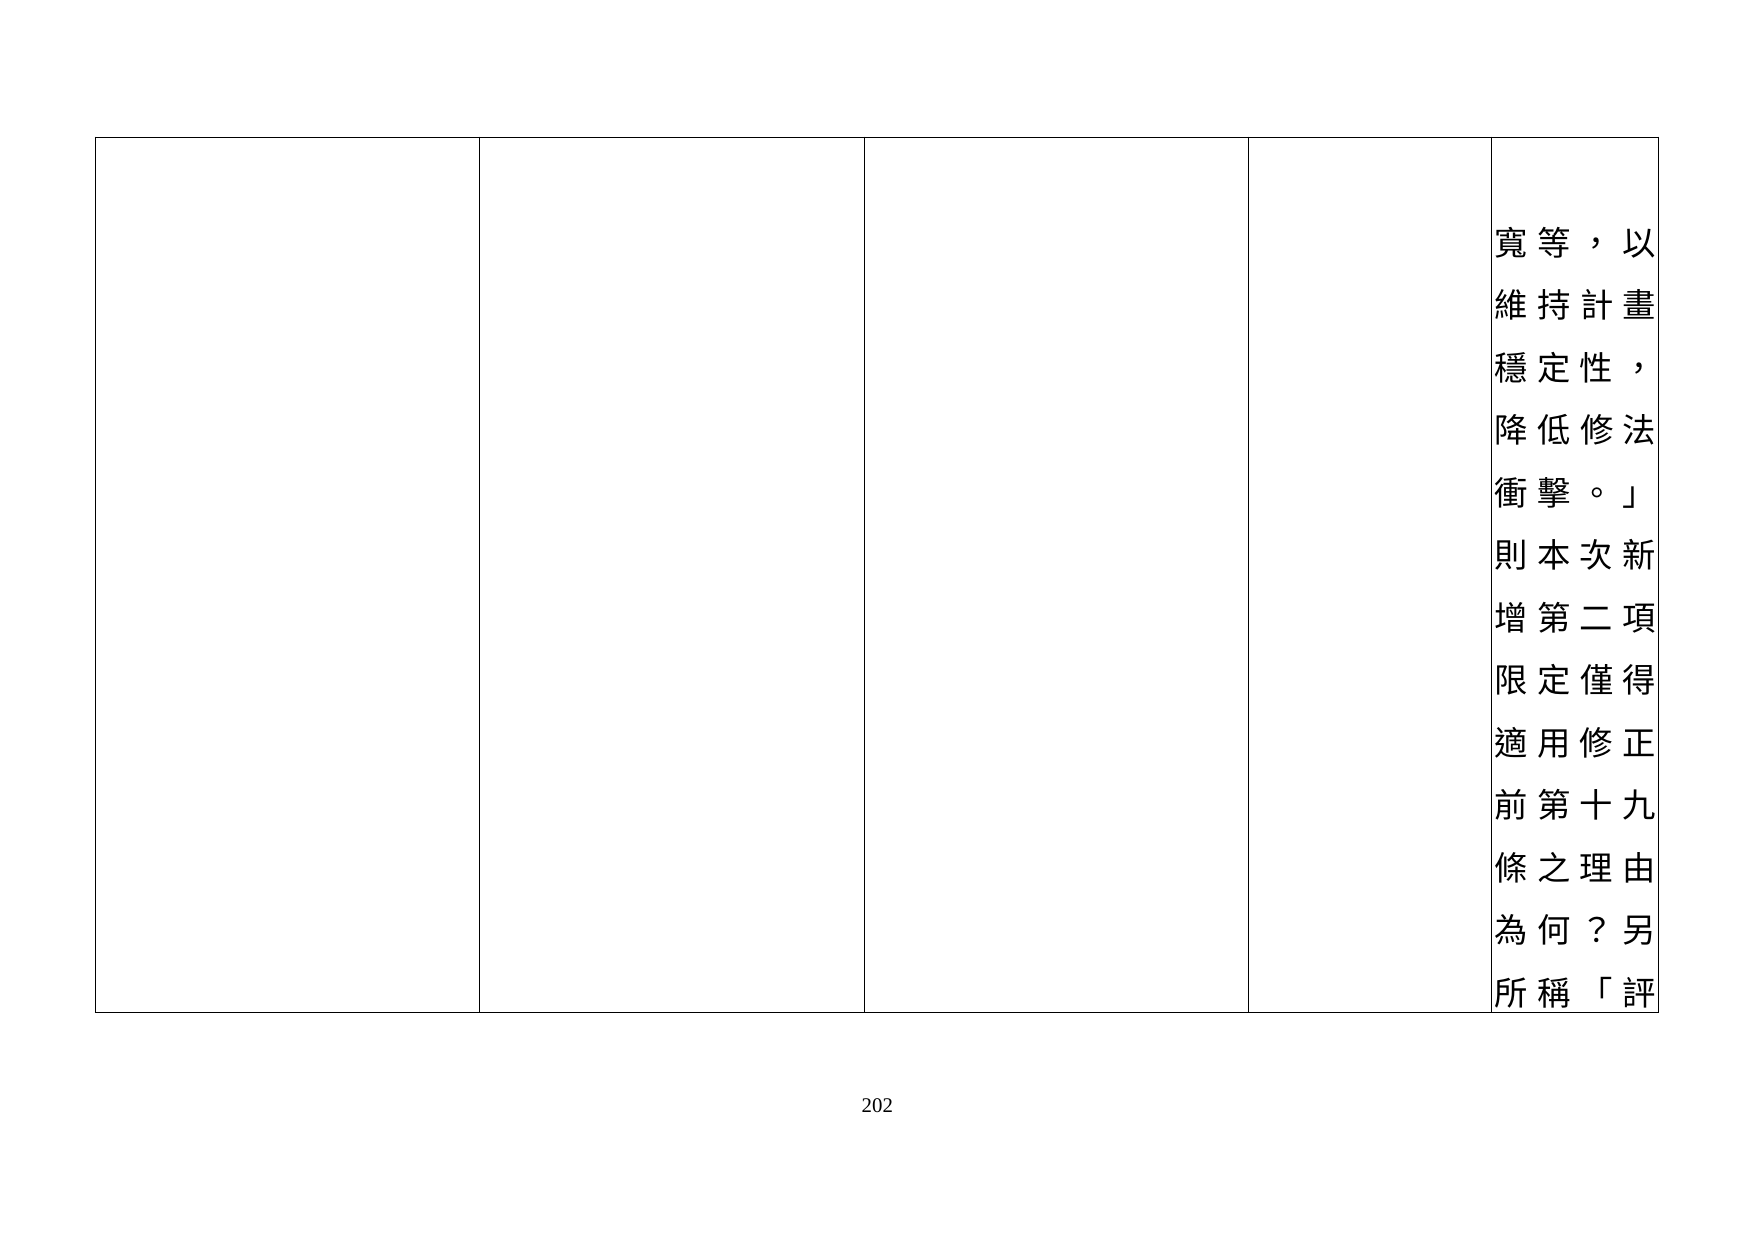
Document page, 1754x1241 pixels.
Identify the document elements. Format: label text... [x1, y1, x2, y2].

table_cell [865, 138, 1248, 1012]
table_cell [480, 138, 864, 1012]
table_cell 寬等，以維持計畫穩定性，降低修法衝擊。」則本次新增第二項限定僅得適用修正前第十九條之理由為何？另所稱「評 [1492, 138, 1658, 1012]
table_cell [1249, 138, 1491, 1012]
table_cell [96, 138, 479, 1012]
